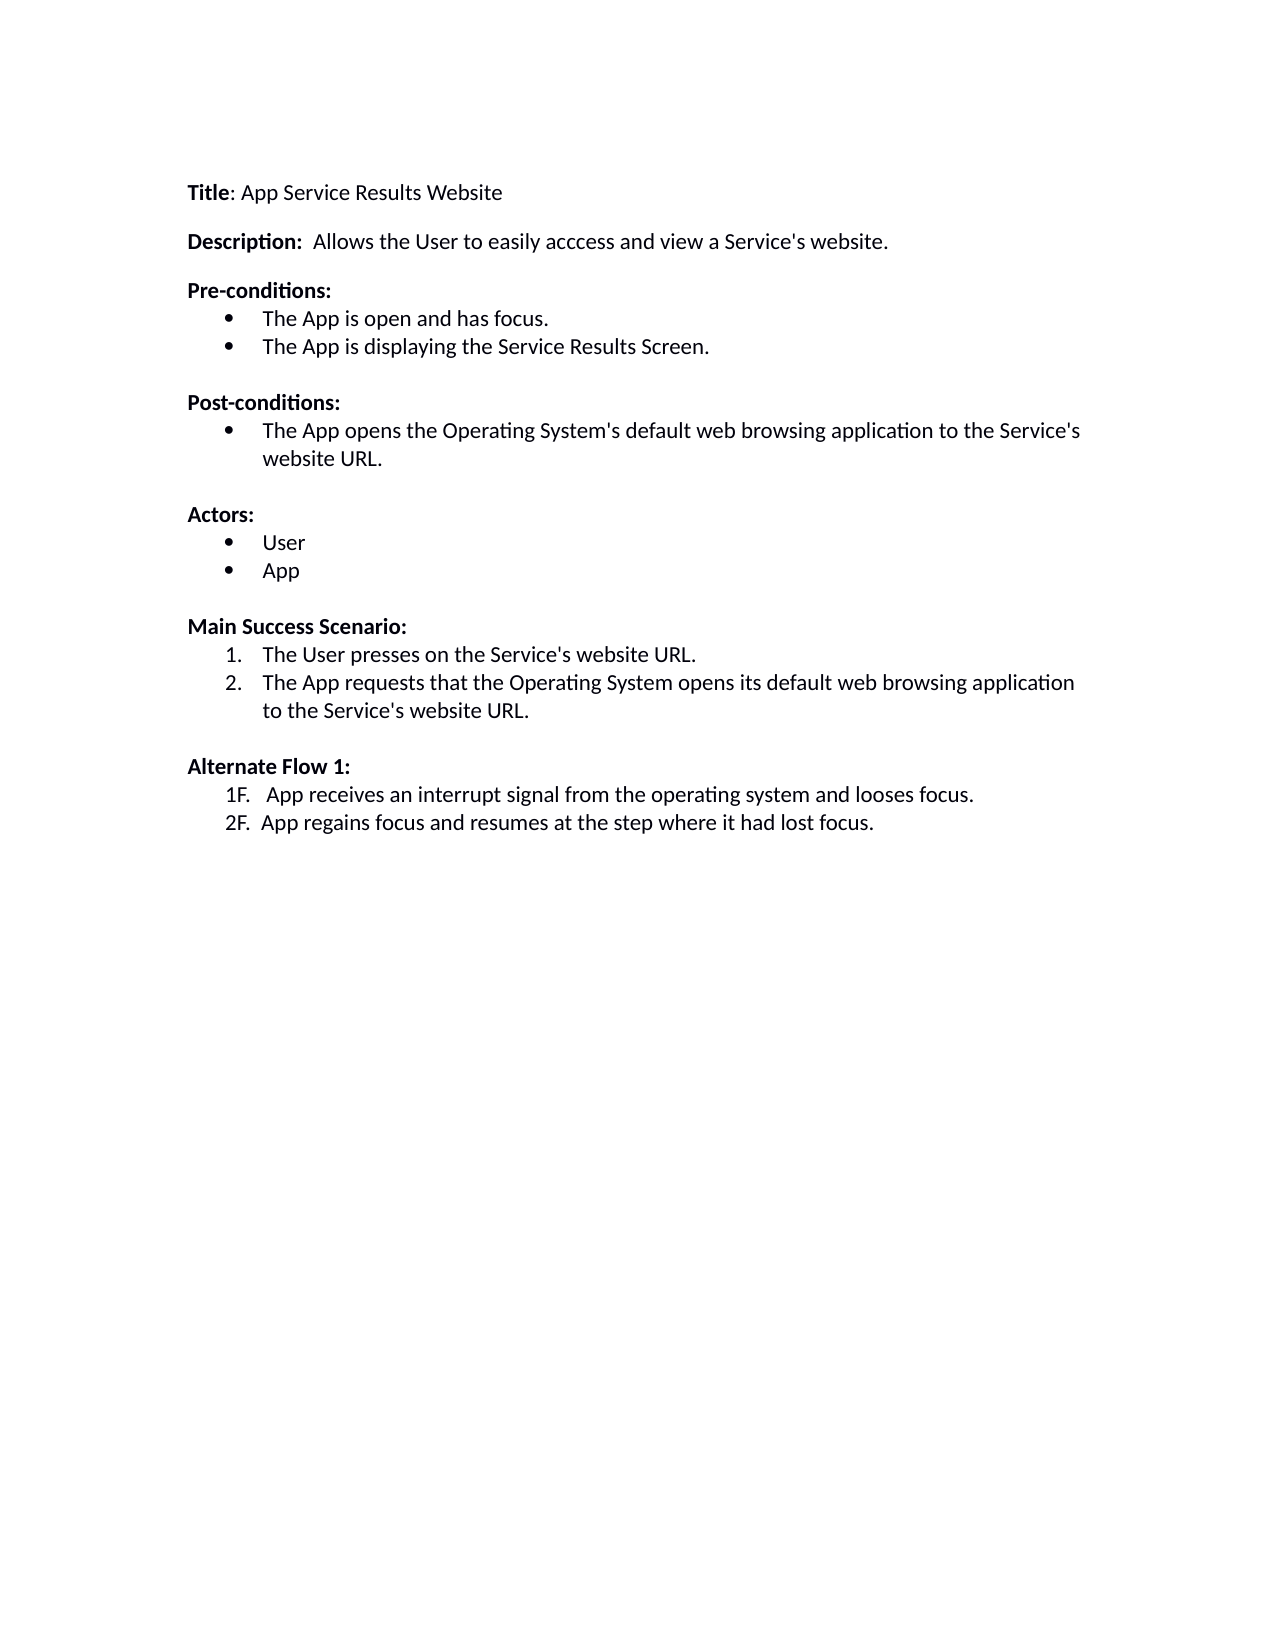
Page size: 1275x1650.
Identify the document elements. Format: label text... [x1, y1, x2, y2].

text Pre-conditions: [187, 276, 1087, 304]
list The App is displaying the Service Results Screen. [225, 332, 1087, 360]
text Actors: [187, 500, 1087, 528]
list The User presses on the Service's website URL. [225, 640, 1087, 668]
text 2F. App regains focus and resumes at the step where it had lost focus. [225, 808, 1087, 836]
list User [225, 528, 1087, 556]
list App [225, 556, 1087, 584]
text Alternate Flow 1: [187, 752, 1087, 780]
text Post-conditions: [187, 388, 1087, 416]
text 1F. App receives an interrupt signal from the operating system and looses focus. [225, 780, 1087, 808]
text Main Success Scenario: [187, 612, 1087, 640]
list The App opens the Operating System's default web browsing application to the Service's website URL. [225, 416, 1087, 472]
list The App requests that the Operating System opens its default web browsing application to the Service's website URL. [225, 668, 1087, 724]
text Description: Allows the User to easily acccess and view a Service's website. [187, 227, 1087, 255]
list The App is open and has focus. [225, 304, 1087, 332]
text Title: App Service Results Website [187, 178, 1087, 206]
